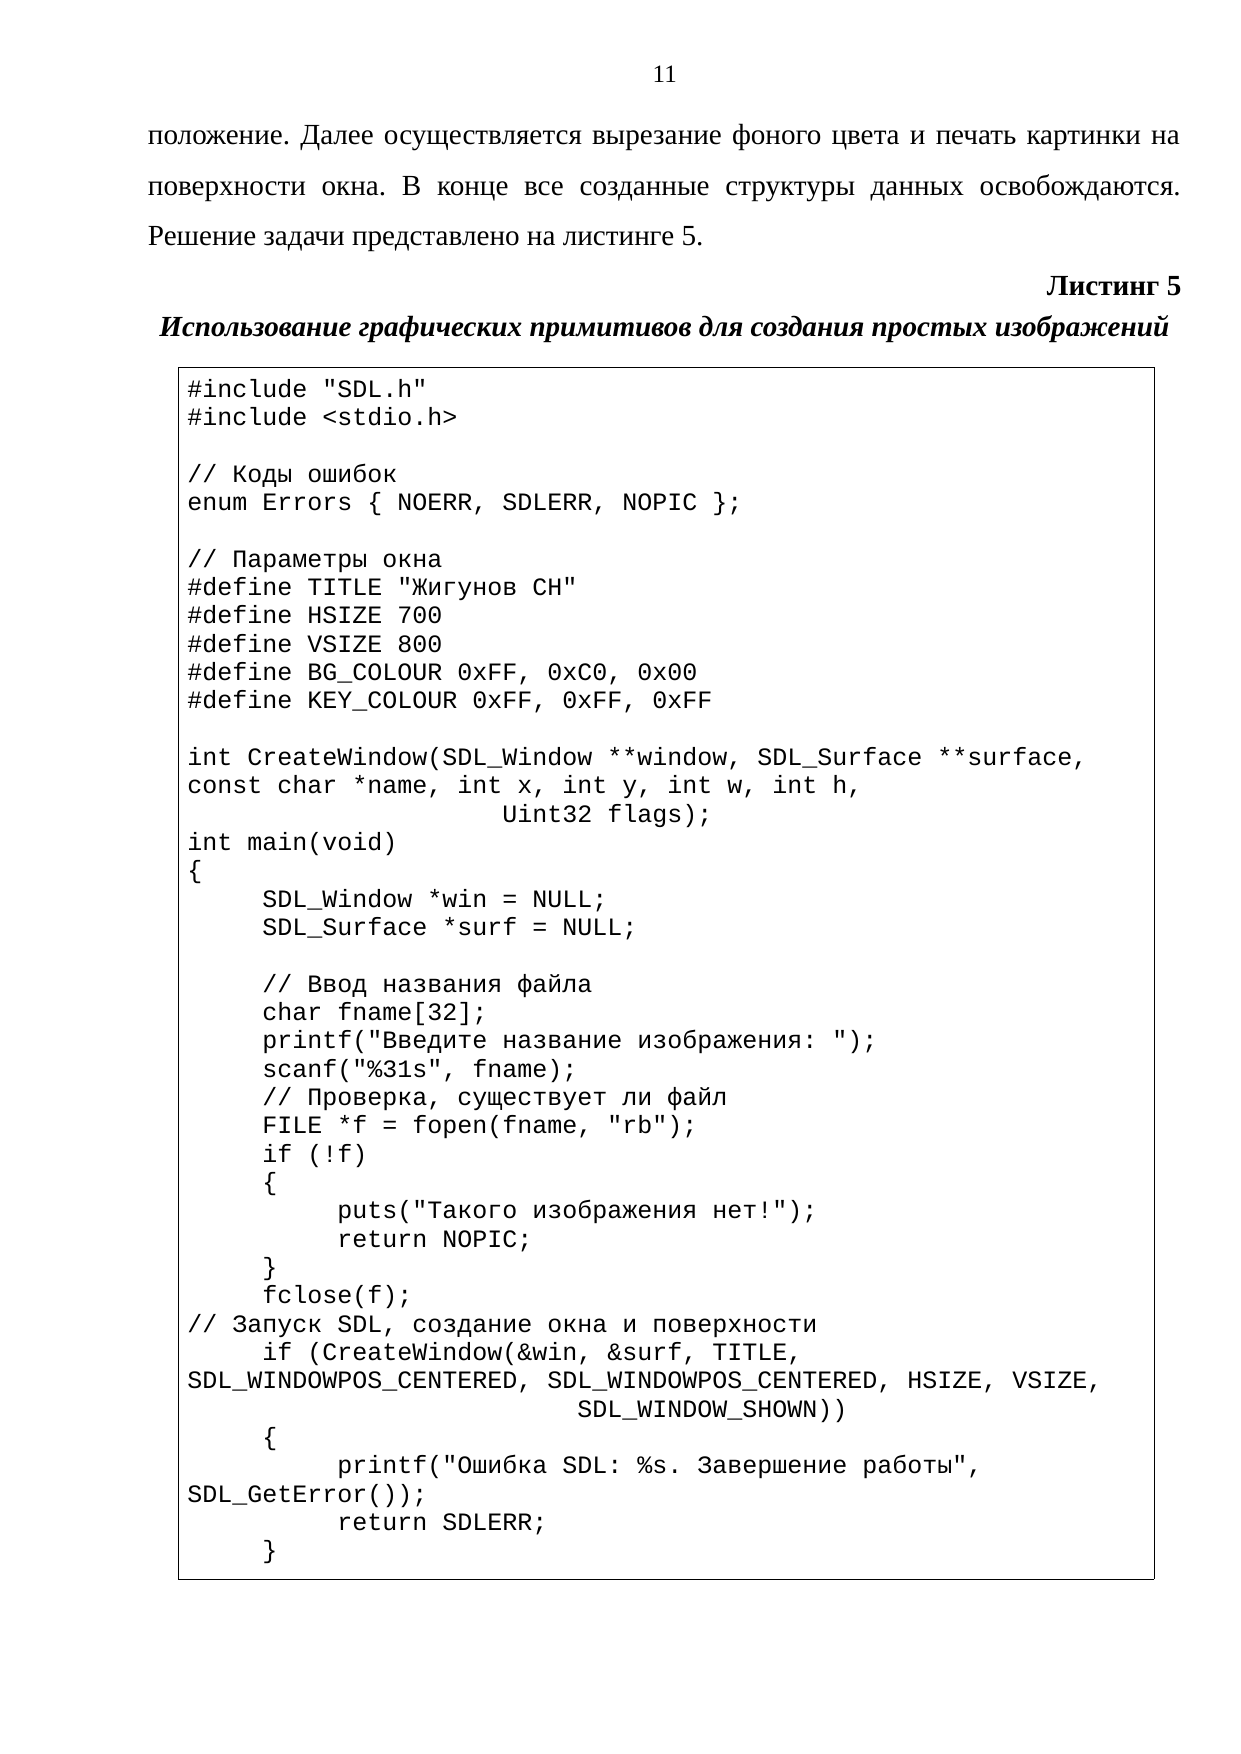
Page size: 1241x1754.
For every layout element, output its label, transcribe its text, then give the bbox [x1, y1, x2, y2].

text Листинг 5 [148, 268, 1181, 302]
text #include <stdio.h> [187, 404, 1145, 433]
text if (CreateWindow(&win, &surf, TITLE, SDL_WINDOWPOS_CENTERED, SDL_WINDOWPOS_CENTERED, HSIZE, VSIZE, [187, 1339, 1145, 1396]
text #include "SDL.h" [187, 376, 1145, 404]
text положение. Далее осуществляется вырезание фоного цвета и печать картинки на поверхности окна. В конце все созданные структуры данных освобождаются. Решение задачи представлено на листинге 5. [148, 117, 1181, 251]
text scanf("%31s", fname); [187, 1056, 1145, 1084]
text int main(void) [187, 829, 1145, 858]
text Использование графических примитивов для создания простых изображений [148, 309, 1181, 342]
text #define HSIZE 700 [187, 603, 1145, 631]
text FILE *f = fopen(fname, "rb"); [187, 1113, 1145, 1141]
text // Проверка, существует ли файл [187, 1084, 1145, 1113]
text #define TITLE "Жигунов СН" [187, 574, 1145, 603]
text printf("Ошибка SDL: %s. Завершение работы", SDL_GetError()); [187, 1453, 1145, 1509]
text { [187, 858, 1145, 886]
text char fname[32]; [187, 999, 1145, 1028]
text { [187, 1424, 1145, 1453]
text int CreateWindow(SDL_Window **window, SDL_Surface **surface, const char *name, int x, int y, int w, int h, [187, 744, 1145, 801]
text printf("Введите название изображения: "); [187, 1028, 1145, 1056]
text } [187, 1254, 1145, 1283]
text #define VSIZE 800 [187, 631, 1145, 659]
text fclose(f); [187, 1283, 1145, 1311]
text // Запуск SDL, создание окна и поверхности [187, 1311, 1145, 1339]
text // Ввод названия файла [187, 971, 1145, 999]
text } [187, 1538, 1145, 1566]
text Uint32 flags); [187, 801, 1145, 829]
text return NOPIC; [187, 1226, 1145, 1254]
text // Коды ошибок [187, 461, 1145, 489]
text { [187, 1169, 1145, 1198]
text // Параметры окна [187, 546, 1145, 574]
text [179, 368, 1154, 1579]
text SDL_WINDOW_SHOWN)) [187, 1396, 1145, 1424]
text puts("Такого изображения нет!"); [187, 1198, 1145, 1226]
text enum Errors { NOERR, SDLERR, NOPIC }; [187, 489, 1145, 518]
text SDL_Surface *surf = NULL; [187, 914, 1145, 943]
text if (!f) [187, 1141, 1145, 1169]
text #define BG_COLOUR 0xFF, 0xC0, 0x00 [187, 659, 1145, 688]
text SDL_Window *win = NULL; [187, 886, 1145, 914]
text #define KEY_COLOUR 0xFF, 0xFF, 0xFF [187, 688, 1145, 716]
text return SDLERR; [187, 1509, 1145, 1538]
